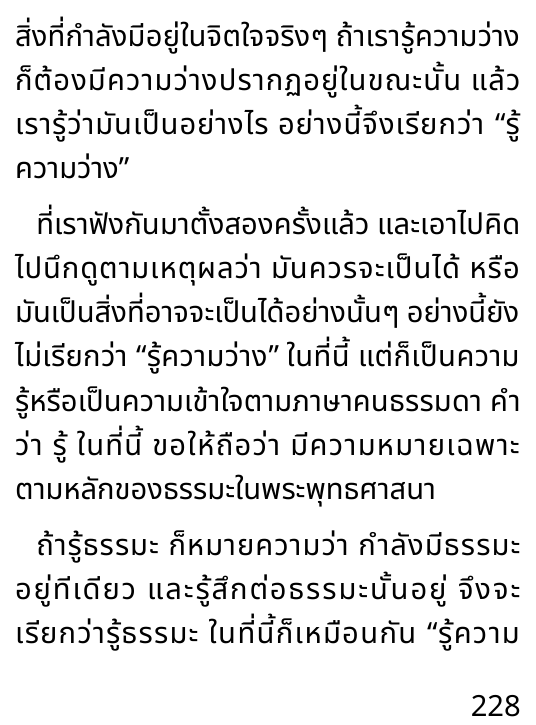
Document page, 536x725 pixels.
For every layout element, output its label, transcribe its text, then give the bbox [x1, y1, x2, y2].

text ถ้ารู้ธรรมะ ก็หมายความว่า กำลังมีธรรมะอยู่ทีเดียว และรู้สึกต่อธรรมะนั้นอยู่ จึงจะเรียกว่ารู้ธรรมะ ในที่นี้ก็เหมือนกัน “รู้ความ [15, 525, 521, 657]
text สิ่งที่กำลังมีอยู่ในจิตใจจริงๆ ถ้าเรารู้ความว่าง ก็ต้องมีความว่างปรากฏอยู่ในขณะนั้น แล้วเรารู้ว่ามันเป็นอย่างไร อย่างนี้จึงเรียกว่า “รู้ความว่าง” [15, 15, 521, 191]
text ที่เราฟังกันมาตั้งสองครั้งแล้ว และเอาไปคิดไปนึกดูตามเหตุผลว่า มันควรจะเป็นได้ หรือมันเป็นสิ่งที่อาจจะเป็นได้อย่างนั้นๆ อย่างนี้ยังไม่เรียกว่า “รู้ความว่าง” ในที่นี้ แต่ก็เป็นความรู้หรือเป็นความเข้าใจตามภาษาคนธรรมดา คำว่า รู้ ในที่นี้ ขอให้ถือว่า มีความหมายเฉพาะ ตามหลักของธรรมะในพระพุทธศาสนา [15, 204, 521, 512]
